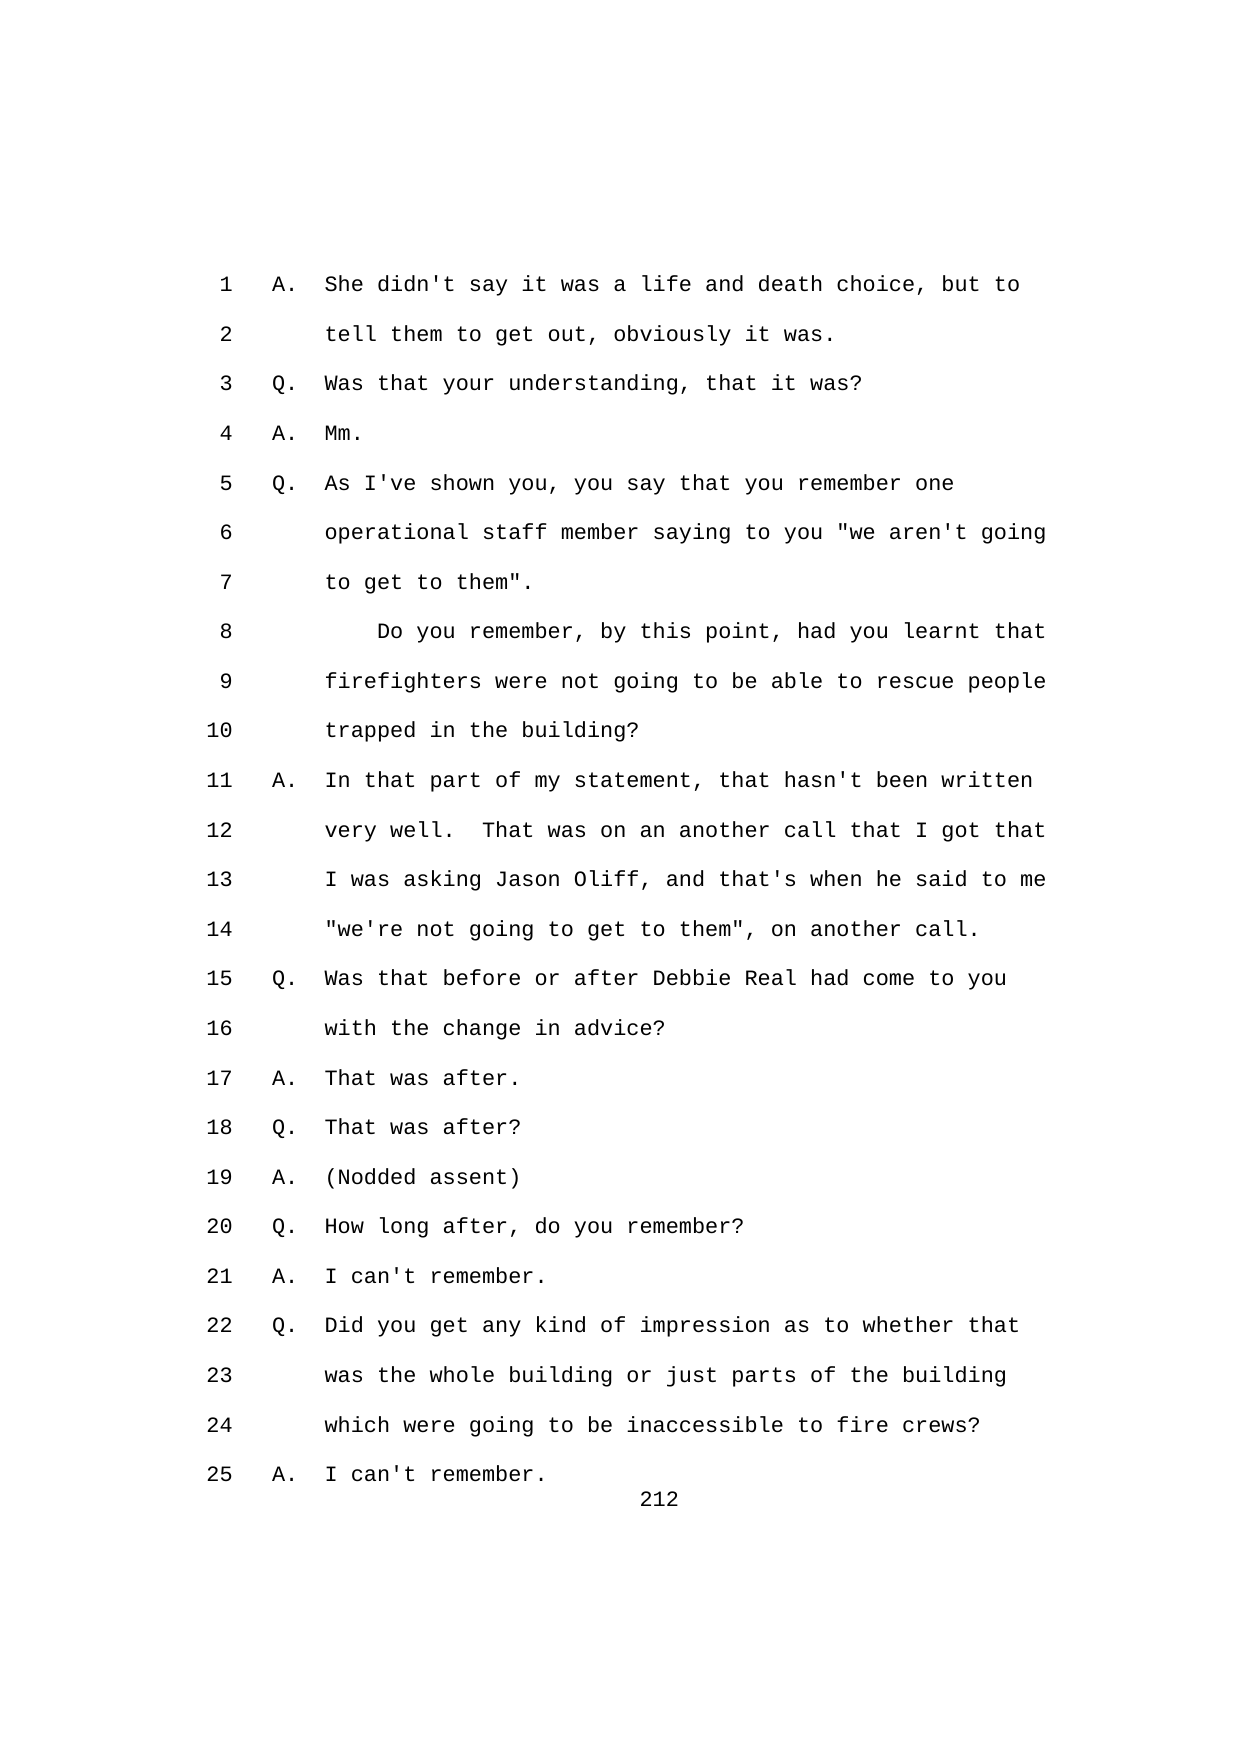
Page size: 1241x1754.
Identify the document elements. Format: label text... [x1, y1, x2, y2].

text 4 A. Mm. [75, 422, 1165, 447]
text 25 A. I can't remember. [75, 1463, 1165, 1488]
text 3 Q. Was that your understanding, that it was? [75, 372, 1165, 397]
text 18 Q. That was after? [75, 1116, 1165, 1141]
text 2 tell them to get out, obviously it was. [75, 323, 1165, 348]
text 212 [75, 1488, 1165, 1513]
text 22 Q. Did you get any kind of impression as to whether that [75, 1314, 1165, 1339]
text 24 which were going to be inaccessible to fire crews? [75, 1414, 1165, 1438]
text 13 I was asking Jason Oliff, and that's when he said to me [75, 868, 1165, 893]
text 8 Do you remember, by this point, had you learnt that [75, 620, 1165, 645]
text 1 A. She didn't say it was a life and death choice, but to [75, 273, 1165, 298]
text 17 A. That was after. [75, 1067, 1165, 1091]
text 23 was the whole building or just parts of the building [75, 1364, 1165, 1389]
text 5 Q. As I've shown you, you say that you remember one [75, 472, 1165, 496]
text 14 "we're not going to get to them", on another call. [75, 918, 1165, 943]
text 12 very well. That was on an another call that I got that [75, 819, 1165, 843]
text 6 operational staff member saying to you "we aren't going [75, 521, 1165, 546]
text 21 A. I can't remember. [75, 1265, 1165, 1290]
text 16 with the change in advice? [75, 1017, 1165, 1042]
text 9 firefighters were not going to be able to rescue people [75, 670, 1165, 695]
text 10 trapped in the building? [75, 719, 1165, 744]
text 11 A. In that part of my statement, that hasn't been written [75, 769, 1165, 794]
text 7 to get to them". [75, 571, 1165, 596]
text 19 A. (Nodded assent) [75, 1166, 1165, 1191]
text 15 Q. Was that before or after Debbie Real had come to you [75, 967, 1165, 992]
text 20 Q. How long after, do you remember? [75, 1215, 1165, 1240]
